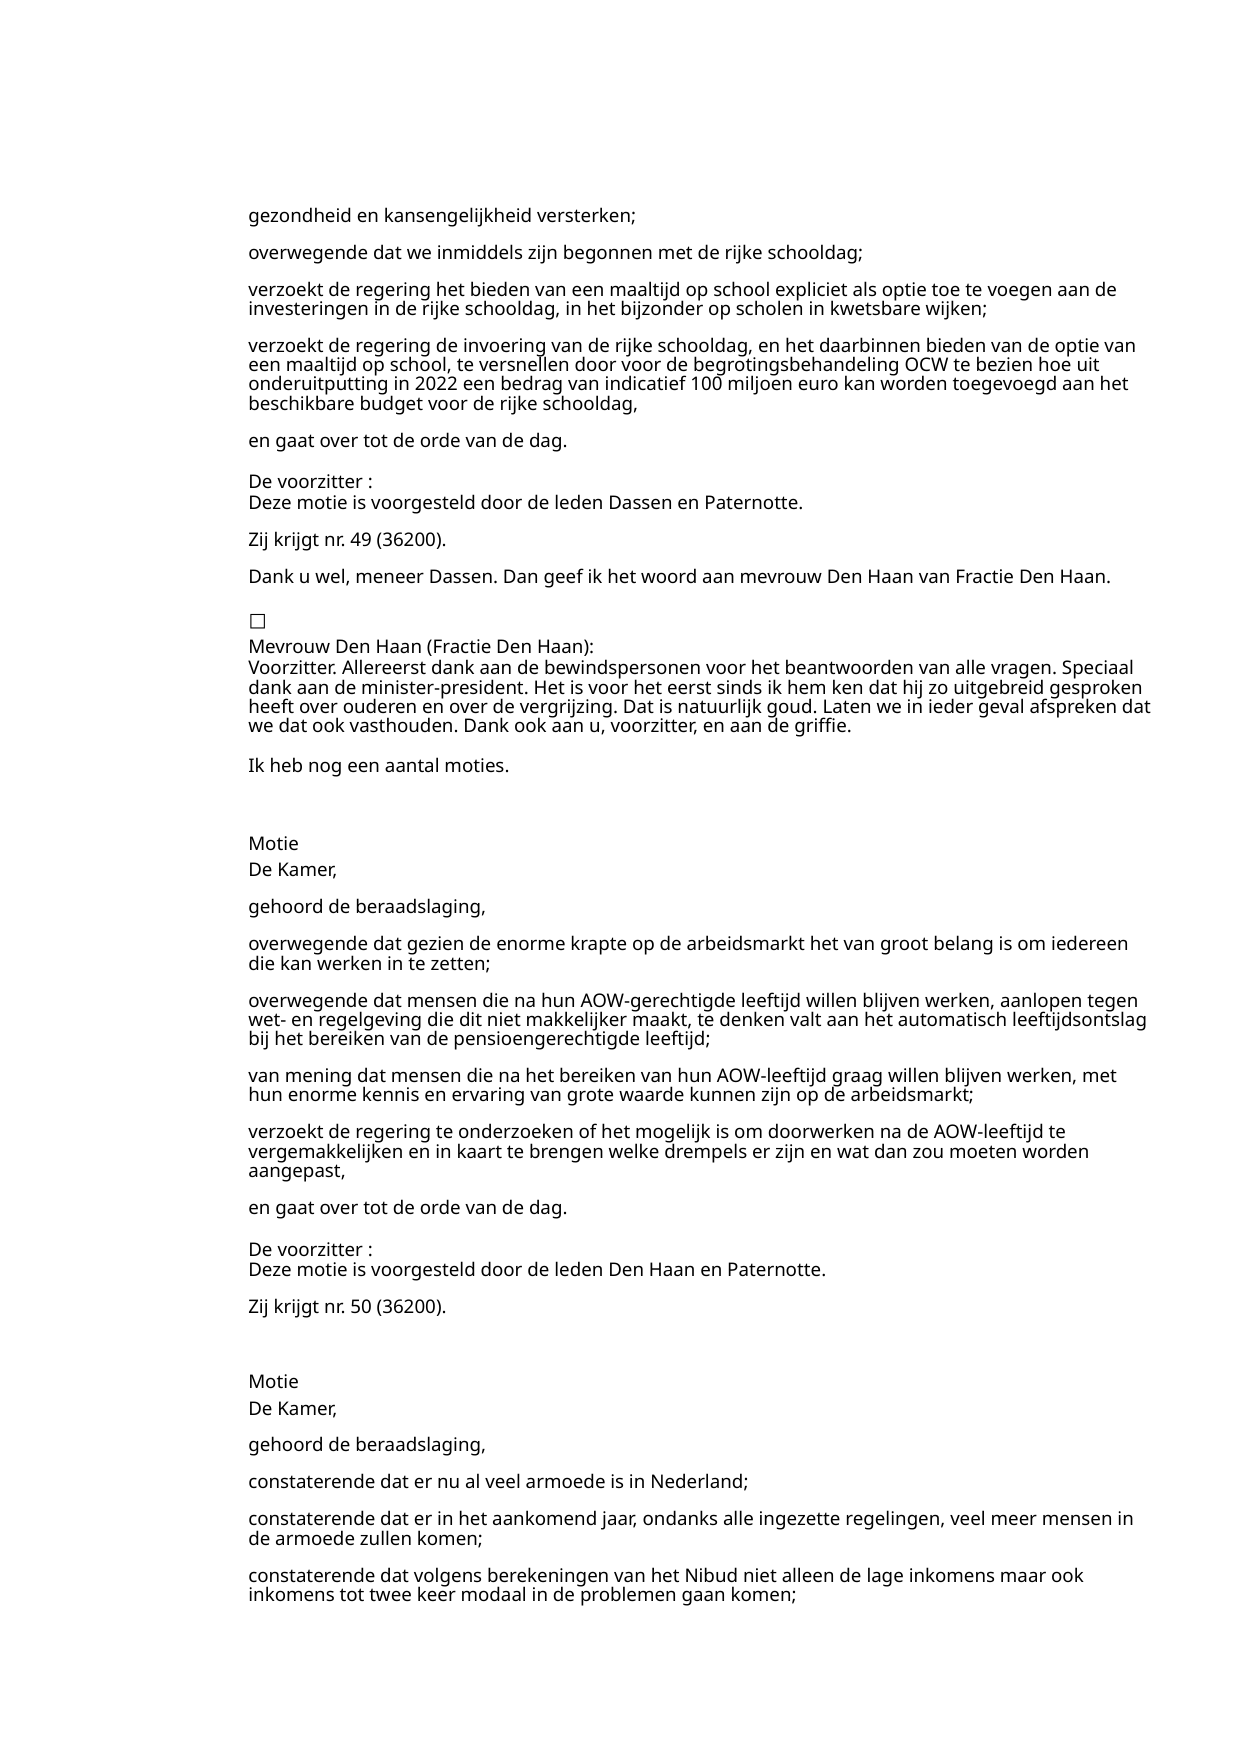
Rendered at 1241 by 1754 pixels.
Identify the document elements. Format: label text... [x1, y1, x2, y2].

text De voorzitter : [248, 469, 1152, 494]
text verzoekt de regering te onderzoeken of het mogelijk is om doorwerken na de AOW-leeftijd te vergemakkelijken en in kaart te brengen welke drempels er zijn en wat dan zou moeten worden aangepast, [248, 1123, 1152, 1181]
text De voorzitter : [248, 1236, 1152, 1261]
text gehoord de beraadslaging, [248, 898, 1152, 918]
text Mevrouw Den Haan (Fractie Den Haan): [248, 634, 1152, 659]
text en gaat over tot de orde van de dag. [248, 432, 1152, 451]
text en gaat over tot de orde van de dag. [248, 1199, 1152, 1218]
text verzoekt de regering het bieden van een maaltijd op school expliciet als optie toe te voegen aan de investeringen in de rijke schooldag, in het bijzonder op scholen in kwetsbare wijken; [248, 281, 1152, 319]
text De Kamer, [248, 1399, 1152, 1419]
text overwegende dat mensen die na hun AOW-gerechtigde leeftijd willen blijven werken, aanlopen tegen wet- en regelgeving die dit niet makkelijker maakt, te denken valt aan het automatisch leeftijdsontslag bij het bereiken van de pensioengerechtigde leeftijd; [248, 992, 1152, 1049]
text Voorzitter. Allereerst dank aan de bewindspersonen voor het beantwoorden van alle vragen. Speciaal dank aan de minister-president. Het is voor het eerst sinds ik hem ken dat hij zo uitgebreid gesproken heeft over ouderen en over de vergrijzing. Dat is natuurlijk goud. Laten we in ieder geval afspreken dat we dat ook vasthouden. Dank ook aan u, voorzitter, en aan de griffie. [248, 659, 1152, 736]
text Motie [248, 1368, 1152, 1393]
text Deze motie is voorgesteld door de leden Dassen en Paternotte. [248, 494, 1152, 513]
text gehoord de beraadslaging, [248, 1436, 1152, 1456]
text van mening dat mensen die na het bereiken van hun AOW-leeftijd graag willen blijven werken, met hun enorme kennis en ervaring van grote waarde kunnen zijn op de arbeidsmarkt; [248, 1067, 1152, 1106]
text overwegende dat we inmiddels zijn begonnen met de rijke schooldag; [248, 244, 1152, 263]
text overwegende dat gezien de enorme krapte op de arbeidsmarkt het van groot belang is om iedereen die kan werken in te zetten; [248, 935, 1152, 974]
text De Kamer, [248, 861, 1152, 881]
text Zij krijgt nr. 49 (36200). [248, 531, 1152, 550]
text Motie [248, 830, 1152, 855]
text Dank u wel, meneer Dassen. Dan geef ik het woord aan mevrouw Den Haan van Fractie Den Haan. [248, 568, 1152, 587]
text ⬜ [248, 608, 1152, 634]
text constaterende dat er nu al veel armoede is in Nederland; [248, 1473, 1152, 1493]
text Ik heb nog een aantal moties. [248, 757, 1152, 776]
text gezondheid en kansengelijkheid versterken; [248, 207, 1152, 226]
text Zij krijgt nr. 50 (36200). [248, 1298, 1152, 1318]
text verzoekt de regering de invoering van de rijke schooldag, en het daarbinnen bieden van de optie van een maaltijd op school, te versnellen door voor de begrotingsbehandeling OCW te bezien hoe uit onderuitputting in 2022 een bedrag van indicatief 100 miljoen euro kan worden toegevoegd aan het beschikbare budget voor de rijke schooldag, [248, 337, 1152, 414]
text Deze motie is voorgesteld door de leden Den Haan en Paternotte. [248, 1261, 1152, 1281]
text constaterende dat volgens berekeningen van het Nibud niet alleen de lage inkomens maar ook inkomens tot twee keer modaal in de problemen gaan komen; [248, 1567, 1152, 1605]
text constaterende dat er in het aankomend jaar, ondanks alle ingezette regelingen, veel meer mensen in de armoede zullen komen; [248, 1510, 1152, 1549]
